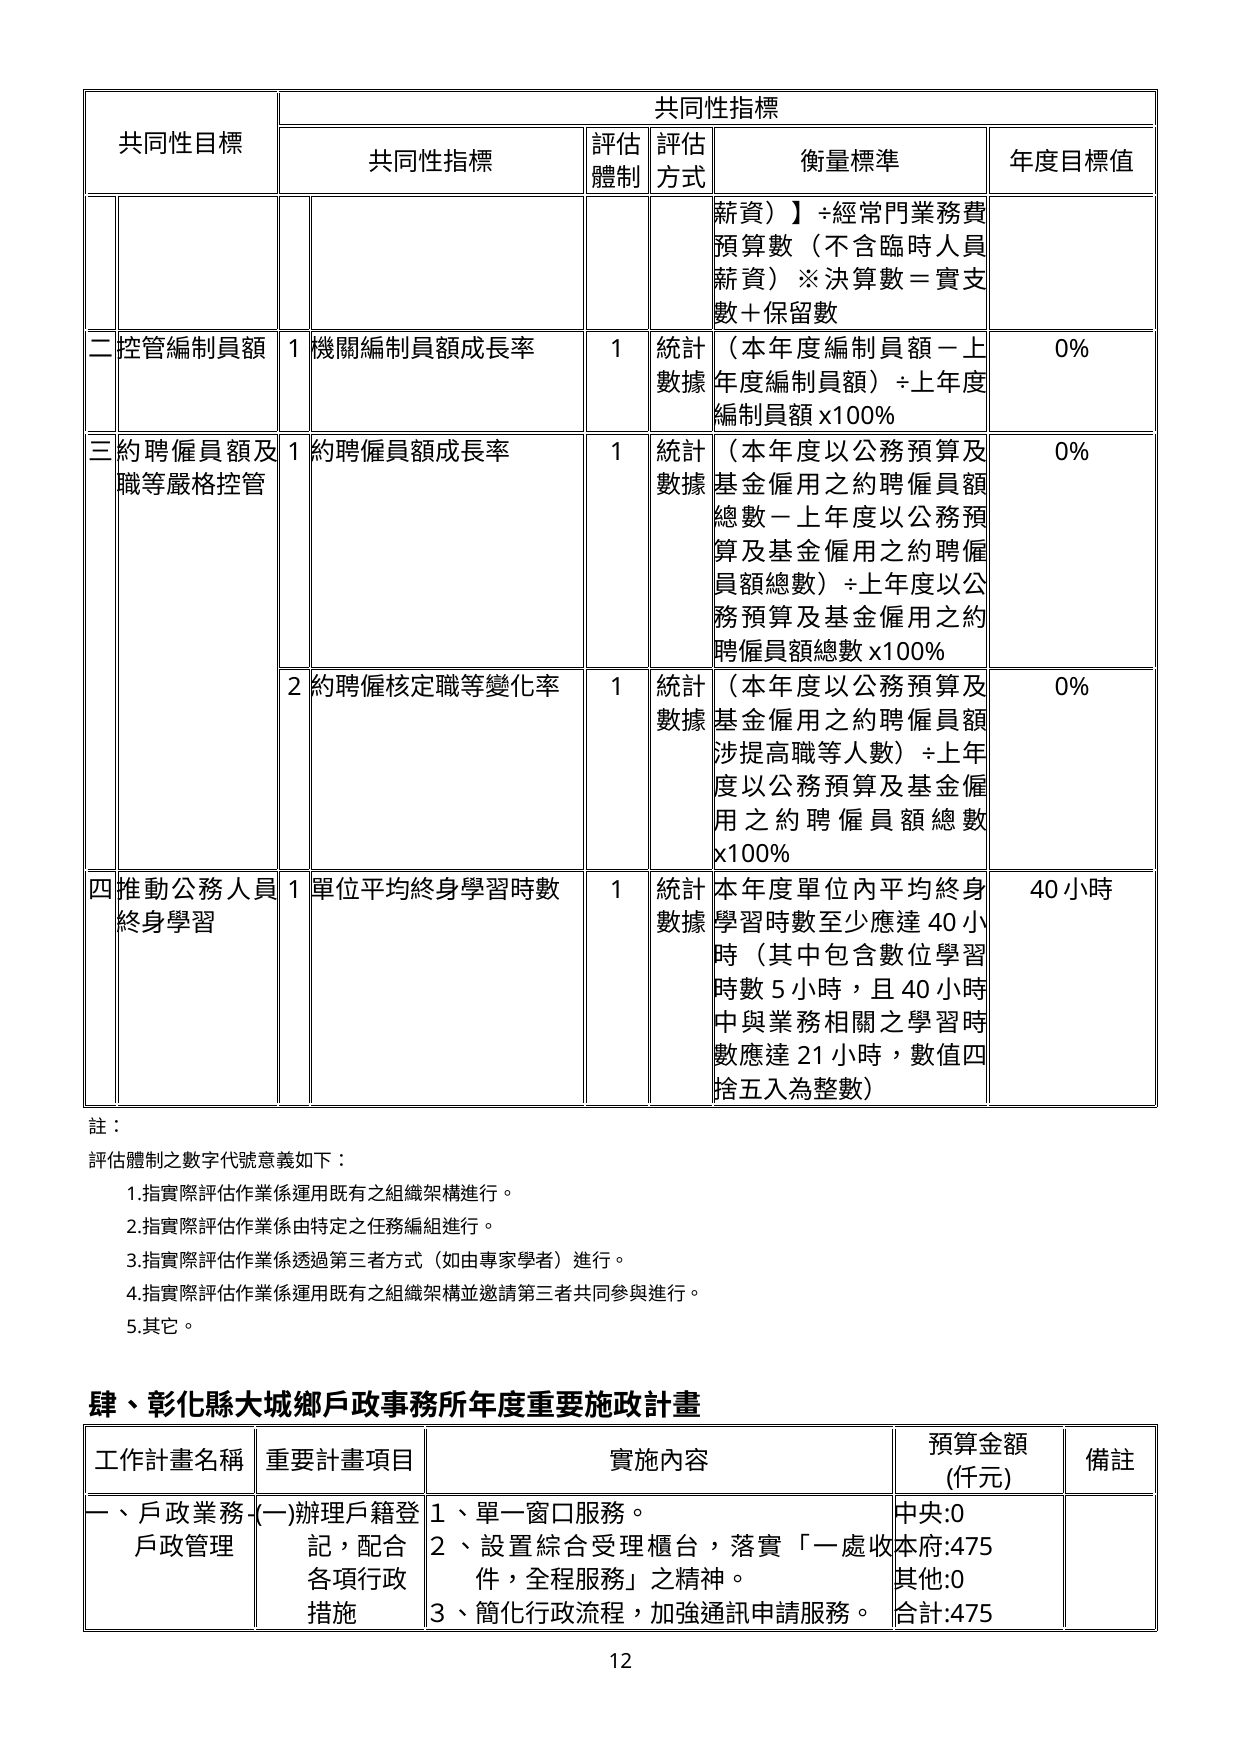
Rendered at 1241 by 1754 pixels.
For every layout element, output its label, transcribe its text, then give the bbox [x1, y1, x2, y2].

table_cell [84, 193, 117, 329]
table_cell 推動公務人員終身學習 [117, 872, 278, 1105]
table_cell 0% [988, 431, 1156, 667]
table_cell 1 [280, 332, 309, 431]
table_cell 本年度單位內平均終身學習時數至少應達40小時（其中包含數位學習時數5小時，且40小時中與業務相關之學習時數應達21小時，數值四捨五入為整數） [713, 869, 988, 1105]
table_cell 1 [278, 869, 310, 1105]
table_cell 共同性指標 [280, 128, 583, 193]
table_cell 一、戶政業務-戶政管理 [84, 1493, 255, 1629]
table_cell １、單一窗口服務。 ２、設置綜合受理櫃台，落實「一處收件，全程服務」之精神。 ３、簡化行政流程，加強通訊申請服務。 [425, 1493, 893, 1629]
table_cell 評估 體制 [587, 128, 648, 193]
table_cell 約聘僱員額成長率 [312, 435, 583, 667]
table_cell 1 [587, 332, 648, 431]
text 5.其它。 [89, 1307, 1152, 1340]
table_cell (一)辦理戶籍登記，配合各項行政措施 [255, 1496, 425, 1629]
text 評估體制之數字代號意義如下： [89, 1140, 1152, 1174]
table_header 工作計畫名稱 [84, 1425, 255, 1493]
table_header 備註 [1064, 1425, 1156, 1493]
table_cell [988, 193, 1156, 329]
text 3.指實際評估作業係透過第三者方式（如由專家學者）進行。 [89, 1240, 1152, 1274]
table_cell 中央:0 本府:475 其他:0 合計:475 [894, 1496, 1064, 1629]
table_cell 統計數據 [651, 332, 712, 431]
table_cell [587, 197, 648, 329]
table_cell 約聘僱員額及職等嚴格控管 [119, 435, 277, 869]
table_cell 薪資）】÷經常門業務費預算數（不含臨時人員薪資）※決算數＝實支數＋保留數 [715, 197, 986, 329]
table_header 實施內容 [425, 1425, 893, 1493]
table_cell 三 [84, 431, 117, 869]
table_cell 1 [587, 670, 648, 869]
table_cell [280, 197, 309, 329]
table_header 共同性指標 [278, 90, 1156, 124]
table_cell [312, 197, 583, 329]
table_cell 控管編制員額 [119, 332, 277, 431]
text 2.指實際評估作業係由特定之任務編組進行。 [89, 1207, 1152, 1240]
table_cell 1 [280, 435, 309, 667]
table_header 重要計畫項目 [255, 1425, 425, 1493]
table_cell 機關編制員額成長率 [312, 332, 583, 431]
table_cell 年度目標值 [988, 124, 1156, 193]
table_cell 40小時 [988, 869, 1156, 1105]
text 4.指實際評估作業係運用既有之組織架構並邀請第三者共同參與進行。 [89, 1274, 1152, 1307]
table_cell （本年度以公務預算及基金僱用之約聘僱員額涉提高職等人數）÷上年度以公務預算及基金僱用之約聘僱員額總數x100% [715, 670, 986, 869]
table_cell 0% [988, 667, 1156, 869]
table_cell 統計數據 [651, 435, 712, 667]
table_cell 二 [84, 329, 117, 431]
table_cell 0% [988, 329, 1156, 431]
table_cell 1 [587, 435, 648, 667]
table_cell 2 [280, 670, 309, 869]
table_cell 1 [585, 872, 649, 1105]
table_cell 約聘僱核定職等變化率 [312, 670, 583, 869]
table_cell 單位平均終身學習時數 [310, 869, 584, 1105]
table_cell [119, 197, 277, 329]
table_cell [1064, 1493, 1156, 1629]
table_cell 統計數據 [649, 869, 713, 1105]
text 1.指實際評估作業係運用既有之組織架構進行。 [89, 1174, 1152, 1207]
table_cell 統計數據 [651, 670, 712, 869]
table_cell 衡量標準 [715, 128, 986, 193]
table_cell [651, 197, 712, 329]
table_header 共同性目標 [84, 90, 278, 193]
table_header 預算金額 (仟元) [894, 1425, 1064, 1493]
table_cell 評估 方式 [651, 128, 712, 193]
table_cell （本年度以公務預算及基金僱用之約聘僱員額總數－上年度以公務預算及基金僱用之約聘僱員額總數）÷上年度以公務預算及基金僱用之約聘僱員額總數x100% [715, 435, 986, 667]
text 註： [89, 1108, 1152, 1140]
table_cell （本年度編制員額－上年度編制員額）÷上年度編制員額x100% [715, 332, 986, 431]
table_cell 四 [84, 869, 117, 1105]
text 肆、彰化縣大城鄉戶政事務所年度重要施政計畫 [89, 1382, 1152, 1424]
